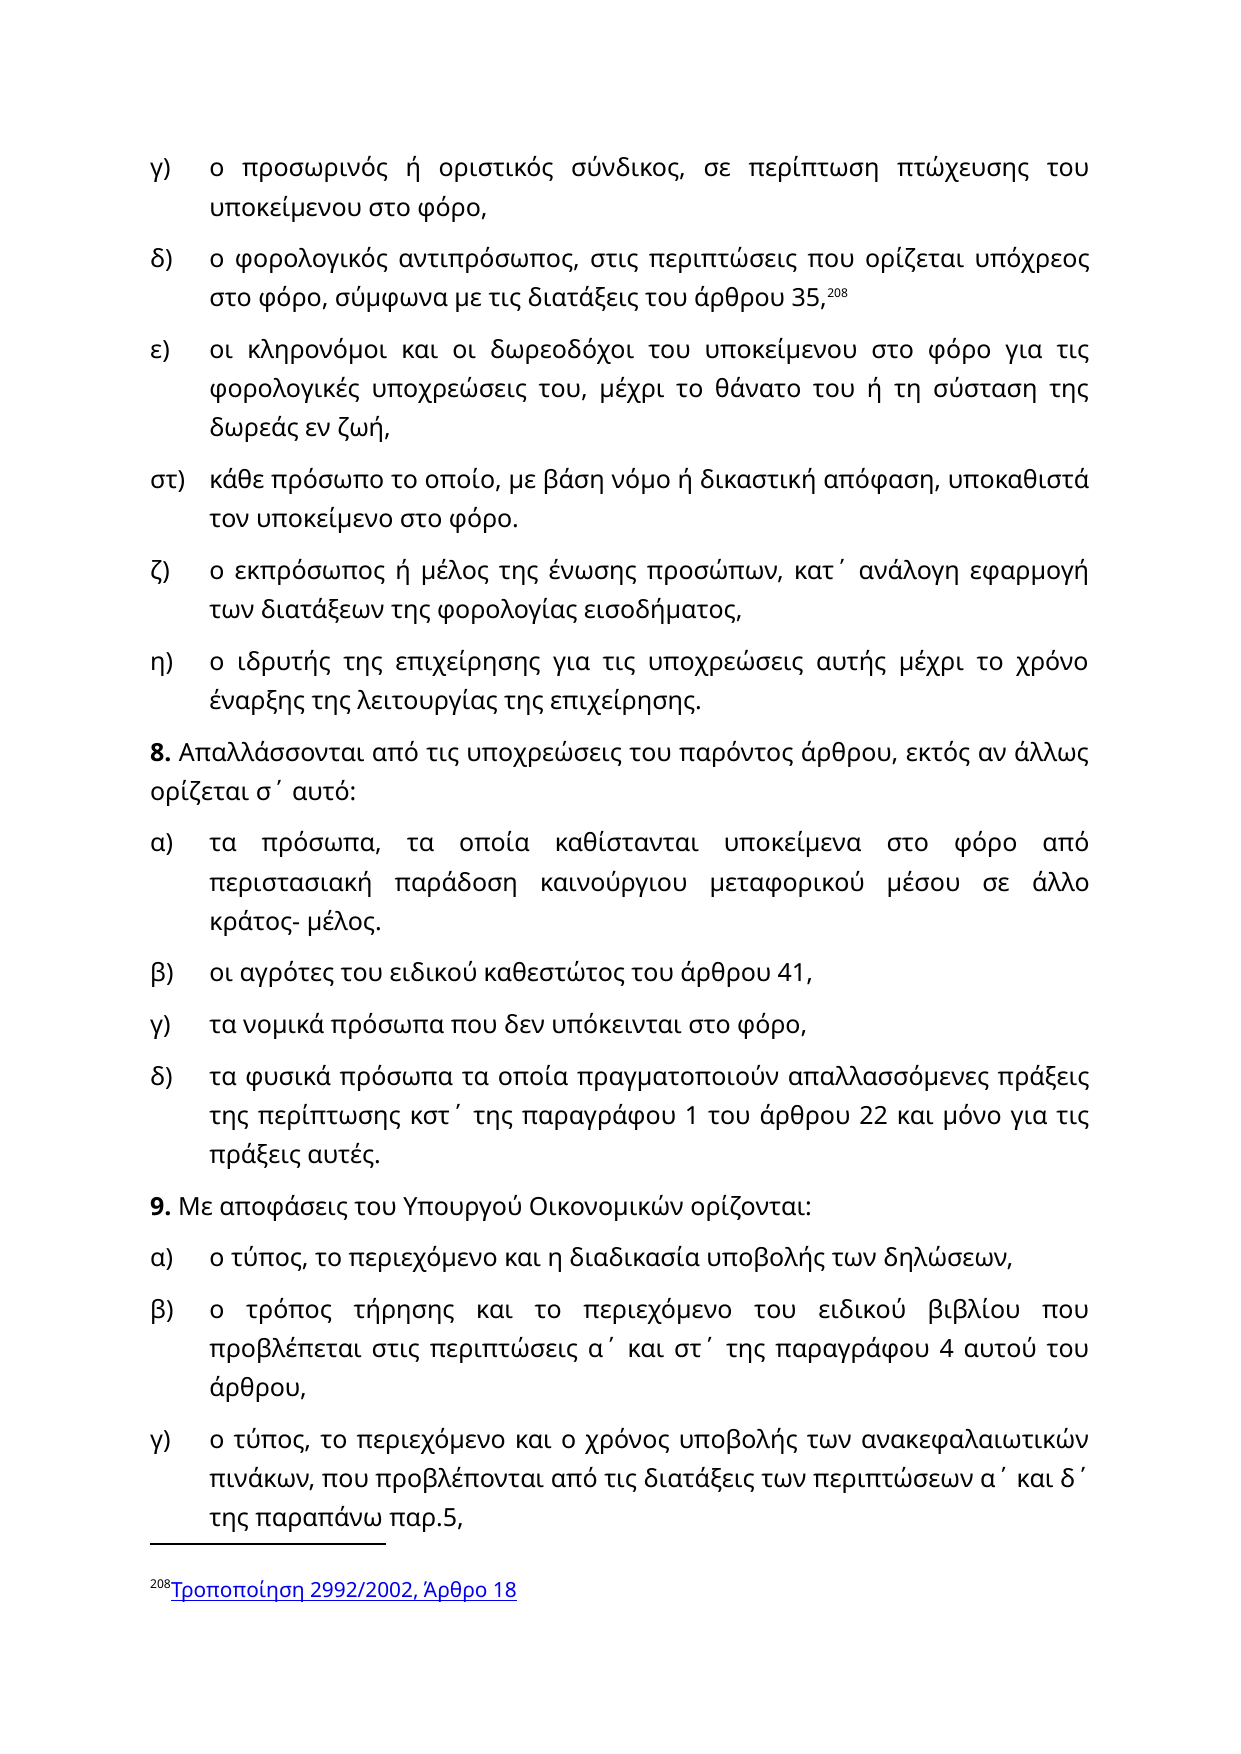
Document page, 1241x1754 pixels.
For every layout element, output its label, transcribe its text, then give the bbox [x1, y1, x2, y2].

list γ) τα νομικά πρόσωπα που δεν υπόκεινται στο φόρο, [150, 1007, 1090, 1041]
list α) τα πρόσωπα, τα οποία καθίστανται υποκείμενα στο φόρο από περιστασιακή παράδοση καινούργιου μεταφορικού μέσου σε άλλο κράτος- μέλος. [150, 825, 1090, 937]
text 8. Απαλλάσσονται από τις υποχρεώσεις του παρόντος άρθρου, εκτός αν άλλως ορίζεται σ΄ αυτό: [150, 734, 1090, 807]
list ε) οι κληρονόμοι και οι δωρεοδόχοι του υποκείμενου στο φόρο για τις φορολογικές υποχρεώσεις του, μέχρι το θάνατο του ή τη σύσταση της δωρεάς εν ζωή, [150, 332, 1090, 444]
list β) οι αγρότες του ειδικού καθεστώτος του άρθρου 41, [150, 955, 1090, 989]
text 9. Με αποφάσεις του Υπουργού Οικονομικών ορίζονται: [150, 1188, 1090, 1222]
list ζ) ο εκπρόσωπος ή μέλος της ένωσης προσώπων, κατ΄ ανάλογη εφαρμογή των διατάξεων της φορολογίας εισοδήματος, [150, 552, 1090, 626]
list η) ο ιδρυτής της επιχείρησης για τις υποχρεώσεις αυτής μέχρι το χρόνο έναρξης της λειτουργίας της επιχείρησης. [150, 643, 1090, 717]
list β) ο τρόπος τήρησης και το περιεχόμενο του ειδικού βιβλίου που προβλέπεται στις περιπτώσεις α΄ και στ΄ της παραγράφου 4 αυτού του άρθρου, [150, 1292, 1090, 1404]
list δ) τα φυσικά πρόσωπα τα οποία πραγματοποιούν απαλλασσόμενες πράξεις της περίπτωσης κστ΄ της παραγράφου 1 του άρθρου 22 και μόνο για τις πράξεις αυτές. [150, 1058, 1090, 1171]
list δ) ο φορολογικός αντιπρόσωπος, στις περιπτώσεις που ορίζεται υπόχρεος στο φόρο, σύμφωνα με τις διατάξεις του άρθρου 35, [150, 241, 1090, 314]
list γ) ο προσωρινός ή οριστικός σύνδικος, σε περίπτωση πτώχευσης του υποκείμενου στο φόρο, [150, 150, 1090, 223]
list α) ο τύπος, το περιεχόμενο και η διαδικασία υποβολής των δηλώσεων, [150, 1240, 1090, 1274]
list γ) ο τύπος, το περιεχόμενο και ο χρόνος υποβολής των ανακεφαλαιωτικών πινάκων, που προβλέπονται από τις διατάξεις των περιπτώσεων α΄ και δ΄ της παραπάνω παρ.5, [150, 1422, 1090, 1534]
text Τροποποίηση 2992/2002, Άρθρο 18 [150, 1576, 1090, 1604]
list στ) κάθε πρόσωπο το οποίο, με βάση νόμο ή δικαστική απόφαση, υποκαθιστά τον υποκείμενο στο φόρο. [150, 462, 1090, 535]
